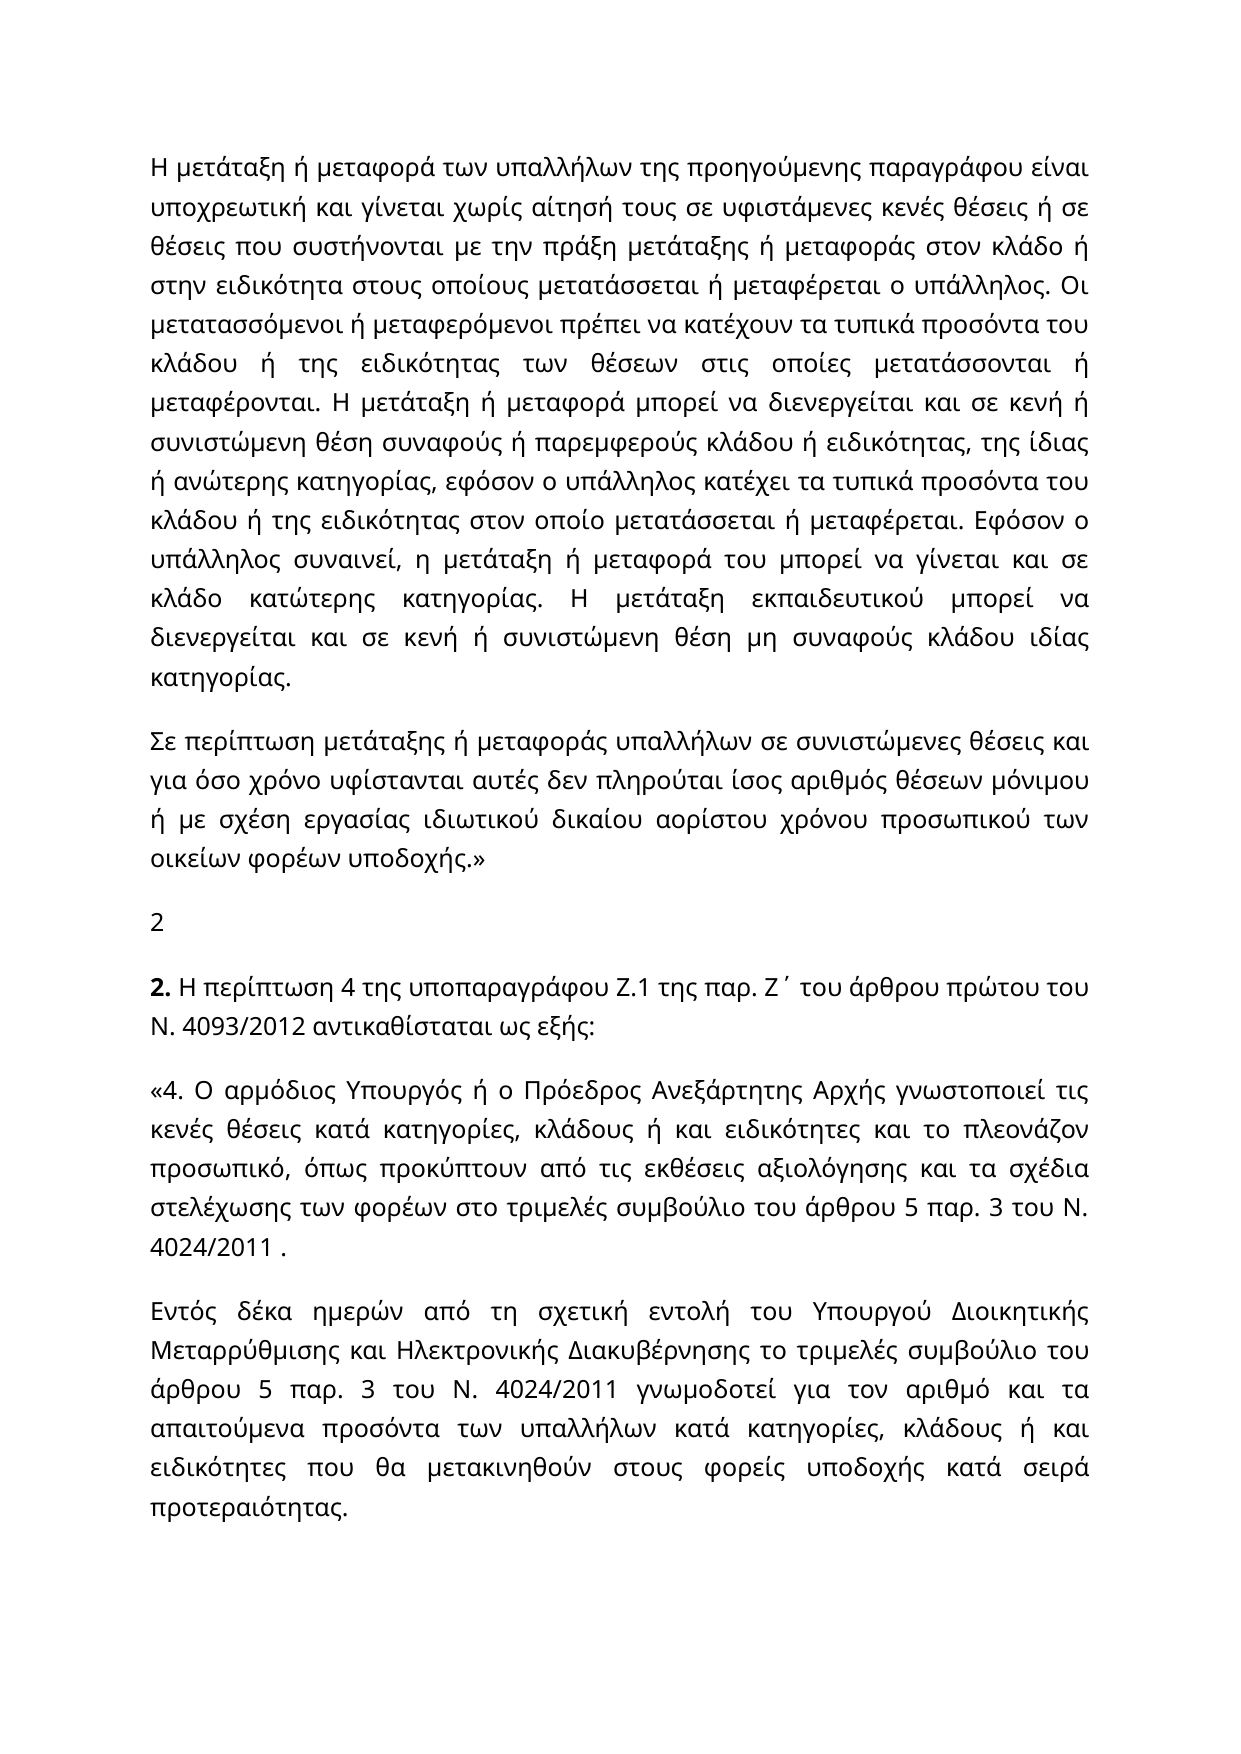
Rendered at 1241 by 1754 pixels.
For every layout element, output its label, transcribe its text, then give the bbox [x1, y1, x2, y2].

text Η μετάταξη ή μεταφορά των υπαλλήλων της προηγούμενης παραγράφου είναι υποχρεωτική και γίνεται χωρίς αίτησή τους σε υφιστάμενες κενές θέσεις ή σε θέσεις που συστήνονται με την πράξη μετάταξης ή μεταφοράς στον κλάδο ή στην ειδικότητα στους οποίους μετατάσσεται ή μεταφέρεται ο υπάλληλος. Οι μετατασσόμενοι ή μεταφερόμενοι πρέπει να κατέχουν τα τυπικά προσόντα του κλάδου ή της ειδικότητας των θέσεων στις οποίες μετατάσσονται ή μεταφέρονται. Η μετάταξη ή μεταφορά μπορεί να διενεργείται και σε κενή ή συνιστώμενη θέση συναφούς ή παρεμφερούς κλάδου ή ειδικότητας, της ίδιας ή ανώτερης κατηγορίας, εφόσον ο υπάλληλος κατέχει τα τυπικά προσόντα του κλάδου ή της ειδικότητας στον οποίο μετατάσσεται ή μεταφέρεται. Εφόσον ο υπάλληλος συναινεί, η μετάταξη ή μεταφορά του μπορεί να γίνεται και σε κλάδο κατώτερης κατηγορίας. Η μετάταξη εκπαιδευτικού μπορεί να διενεργείται και σε κενή ή συνιστώμενη θέση μη συναφούς κλάδου ιδίας κατηγορίας. [150, 150, 1090, 693]
text Εντός δέκα ημερών από τη σχετική εντολή του Υπουργού Διοικητικής Μεταρρύθμισης και Ηλεκτρονικής Διακυβέρνησης το τριμελές συμβούλιο του άρθρου 5 παρ. 3 του Ν. 4024/2011 γνωμοδοτεί για τον αριθμό και τα απαιτούμενα προσόντα των υπαλλήλων κατά κατηγορίες, κλάδους ή και ειδικότητες που θα μετακινηθούν στους φορείς υποδοχής κατά σειρά προτεραιότητας. [150, 1293, 1090, 1523]
text 2. Η περίπτωση 4 της υποπαραγράφου Ζ.1 της παρ. Ζ΄ του άρθρου πρώτου του Ν. 4093/2012 αντικαθίσταται ως εξής: [150, 969, 1090, 1042]
text 2 [150, 905, 1090, 939]
text Σε περίπτωση μετάταξης ή μεταφοράς υπαλλήλων σε συνιστώμενες θέσεις και για όσο χρόνο υφίστανται αυτές δεν πληρούται ίσος αριθμός θέσεων μόνιμου ή με σχέση εργασίας ιδιωτικού δικαίου αορίστου χρόνου προσωπικού των οικείων φορέων υποδοχής.» [150, 723, 1090, 875]
text «4. Ο αρμόδιος Υπουργός ή ο Πρόεδρος Ανεξάρτητης Αρχής γνωστοποιεί τις κενές θέσεις κατά κατηγορίες, κλάδους ή και ειδικότητες και το πλεονάζον προσωπικό, όπως προκύπτουν από τις εκθέσεις αξιολόγησης και τα σχέδια στελέχωσης των φορέων στο τριμελές συμβούλιο του άρθρου 5 παρ. 3 του Ν. 4024/2011 . [150, 1072, 1090, 1263]
